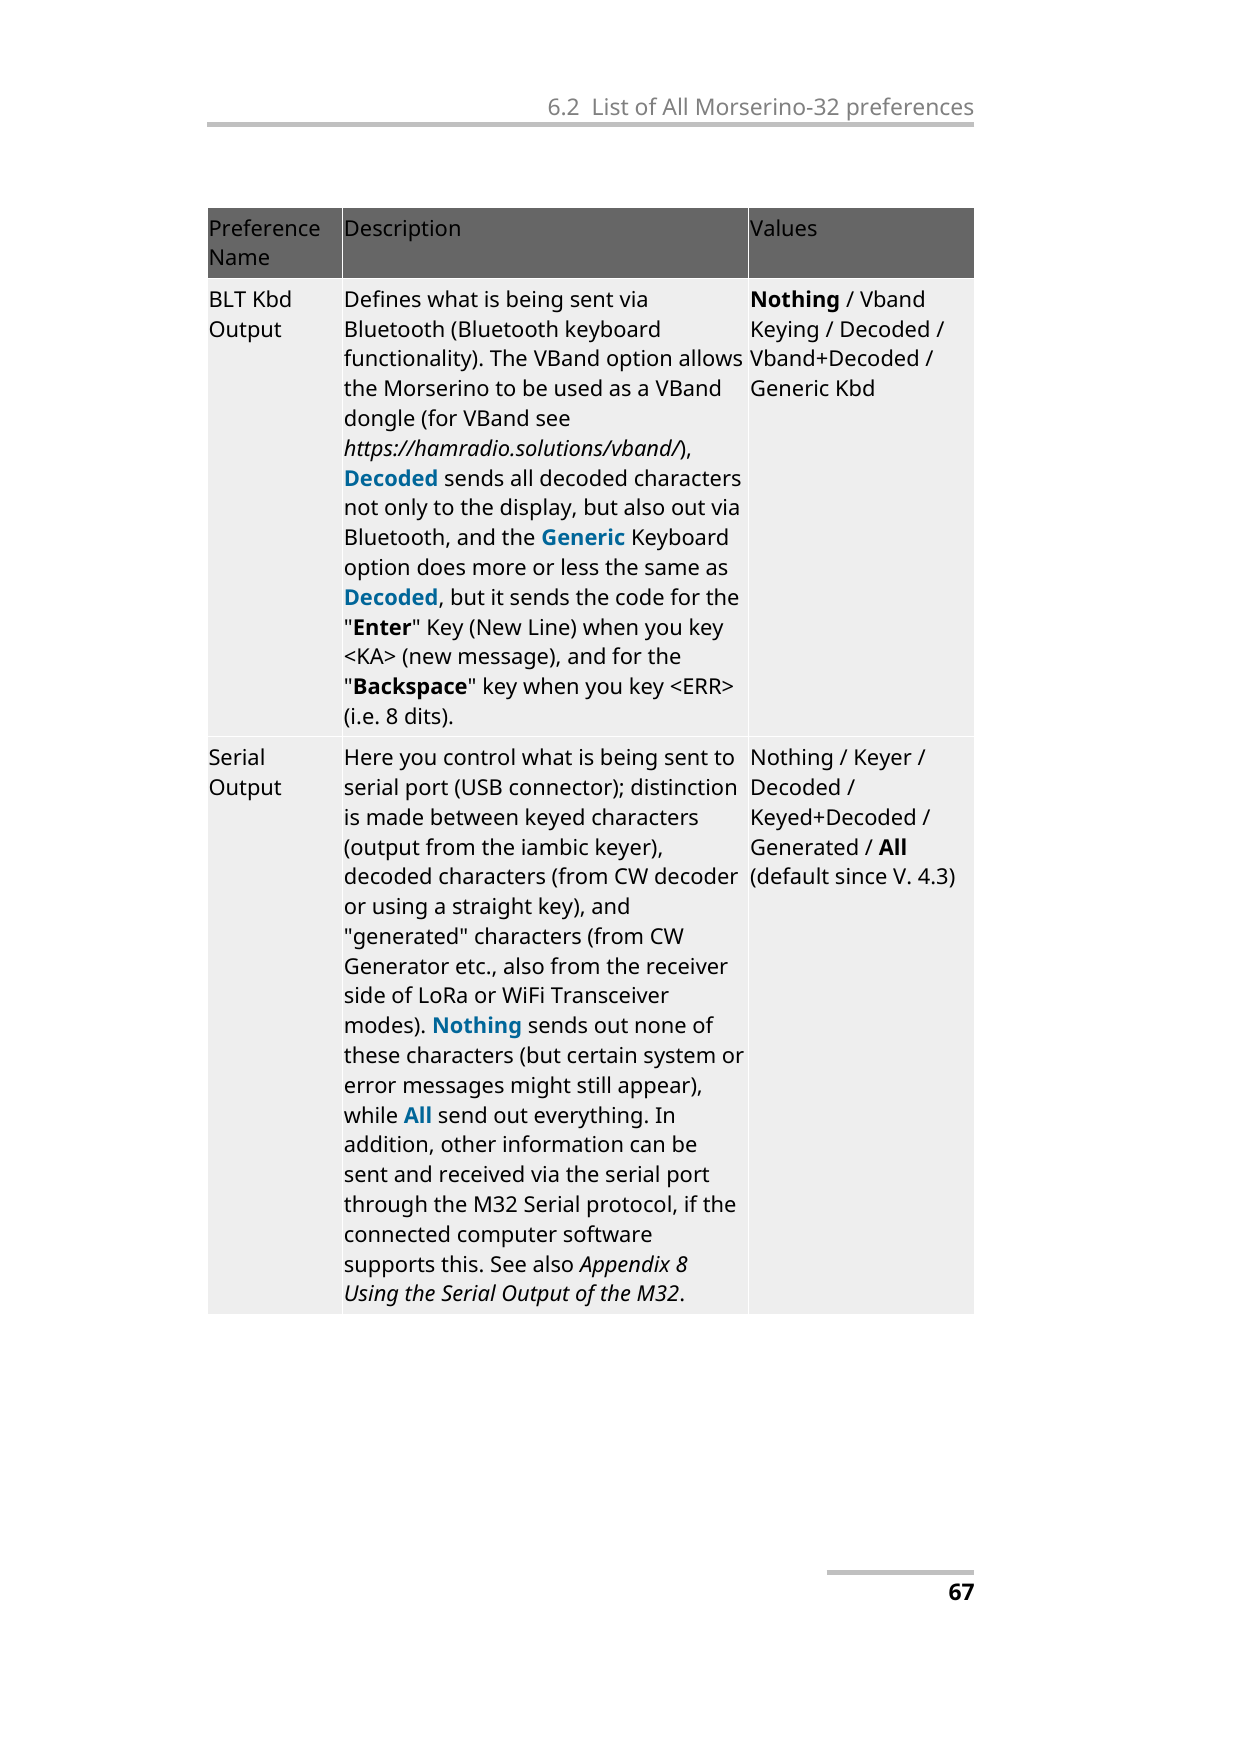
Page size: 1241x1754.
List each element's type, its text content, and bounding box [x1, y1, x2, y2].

table_cell Nothing / Keyer / Decoded / Keyed+Decoded / Generated / All (default since V. 4.3) [749, 737, 974, 1314]
table_cell Serial Output [208, 737, 342, 1314]
table_header Description [343, 208, 748, 278]
table_cell BLT Kbd Output [208, 279, 342, 736]
table_header Preference Name [208, 208, 342, 278]
table_cell Nothing / Vband Keying / Decoded / Vband+Decoded / Generic Kbd [749, 279, 974, 736]
table_header Values [749, 208, 974, 278]
table_cell Here you control what is being sent to serial port (USB connector); distinction is made between keyed characters (output from the iambic keyer), decoded characters (from CW decoder or using a straight key), and "generated" characters (from CW Generator etc., also from the receiver side of LoRa or WiFi Transceiver modes). Nothing sends out none of these characters (but certain system or error messages might still appear), while All send out everything. In addition, other information can be sent and received via the serial port through the M32 Serial protocol, if the connected computer software supports this. See also Appendix 8 Using the Serial Output of the M32. [343, 737, 748, 1314]
table_cell Defines what is being sent via Bluetooth (Bluetooth keyboard functionality). The VBand option allows the Morserino to be used as a VBand dongle (for VBand see https://hamradio.solutions/vband/), Decoded sends all decoded characters not only to the display, but also out via Bluetooth, and the Generic Keyboard option does more or less the same as Decoded, but it sends the code for the "Enter" Key (New Line) when you key <KA> (new message), and for the "Backspace" key when you key <ERR> (i.e. 8 dits). [343, 279, 748, 736]
